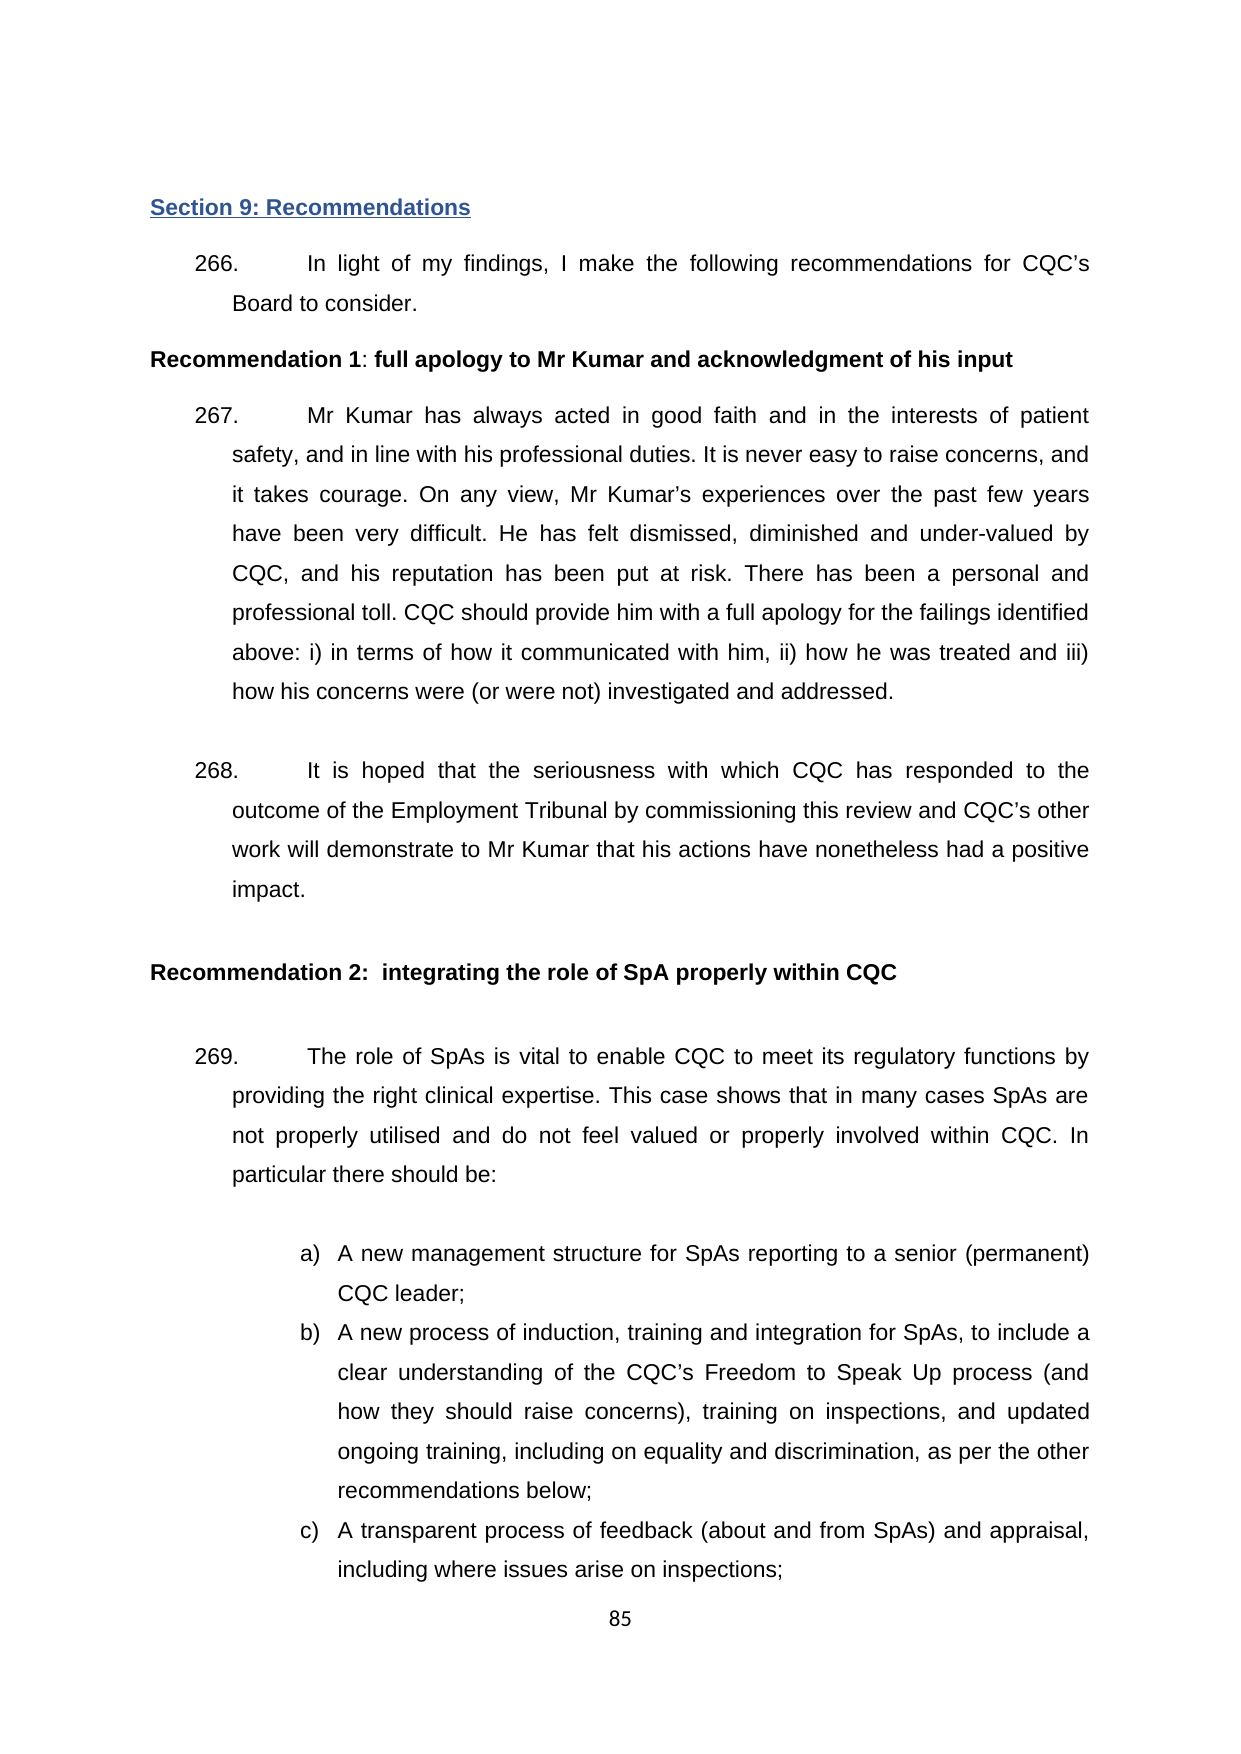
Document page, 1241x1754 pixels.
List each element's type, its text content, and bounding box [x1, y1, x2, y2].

list It is hoped that the seriousness with which CQC has responded to the outcome of the Employment Tribunal by commissioning this review and CQC’s other work will demonstrate to Mr Kumar that his actions have nonetheless had a positive impact. [194, 757, 1090, 902]
list A new process of induction, training and integration for SpAs, to include a clear understanding of the CQC’s Freedom to Speak Up process (and how they should raise concerns), training on inspections, and updated ongoing training, including on equality and discrimination, as per the other recommendations below; [300, 1319, 1090, 1503]
text Recommendation 1: full apology to Mr Kumar and acknowledgment of his input [150, 346, 1090, 372]
text Section 9: Recommendations [150, 194, 1090, 220]
list A transparent process of feedback (about and from SpAs) and appraisal, including where issues arise on inspections; [300, 1517, 1090, 1582]
list A new management structure for SpAs reporting to a senior (permanent) CQC leader; [300, 1240, 1090, 1306]
list Mr Kumar has always acted in good faith and in the interests of patient safety, and in line with his professional duties. It is never easy to raise concerns, and it takes courage. On any view, Mr Kumar’s experiences over the past few years have been very difficult. He has felt dismissed, diminished and under-valued by CQC, and his reputation has been put at risk. There has been a personal and professional toll. CQC should provide him with a full apology for the failings identified above: i) in terms of how it communicated with him, ii) how he was treated and iii) how his concerns were (or were not) investigated and addressed. [194, 402, 1090, 705]
list The role of SpAs is vital to enable CQC to meet its regulatory functions by providing the right clinical expertise. This case shows that in many cases SpAs are not properly utilised and do not feel valued or properly involved within CQC. In particular there should be: [194, 1043, 1090, 1188]
list In light of my findings, I make the following recommendations for CQC’s Board to consider. [194, 250, 1090, 316]
text Recommendation 2: integrating the role of SpA properly within CQC [150, 959, 1090, 986]
